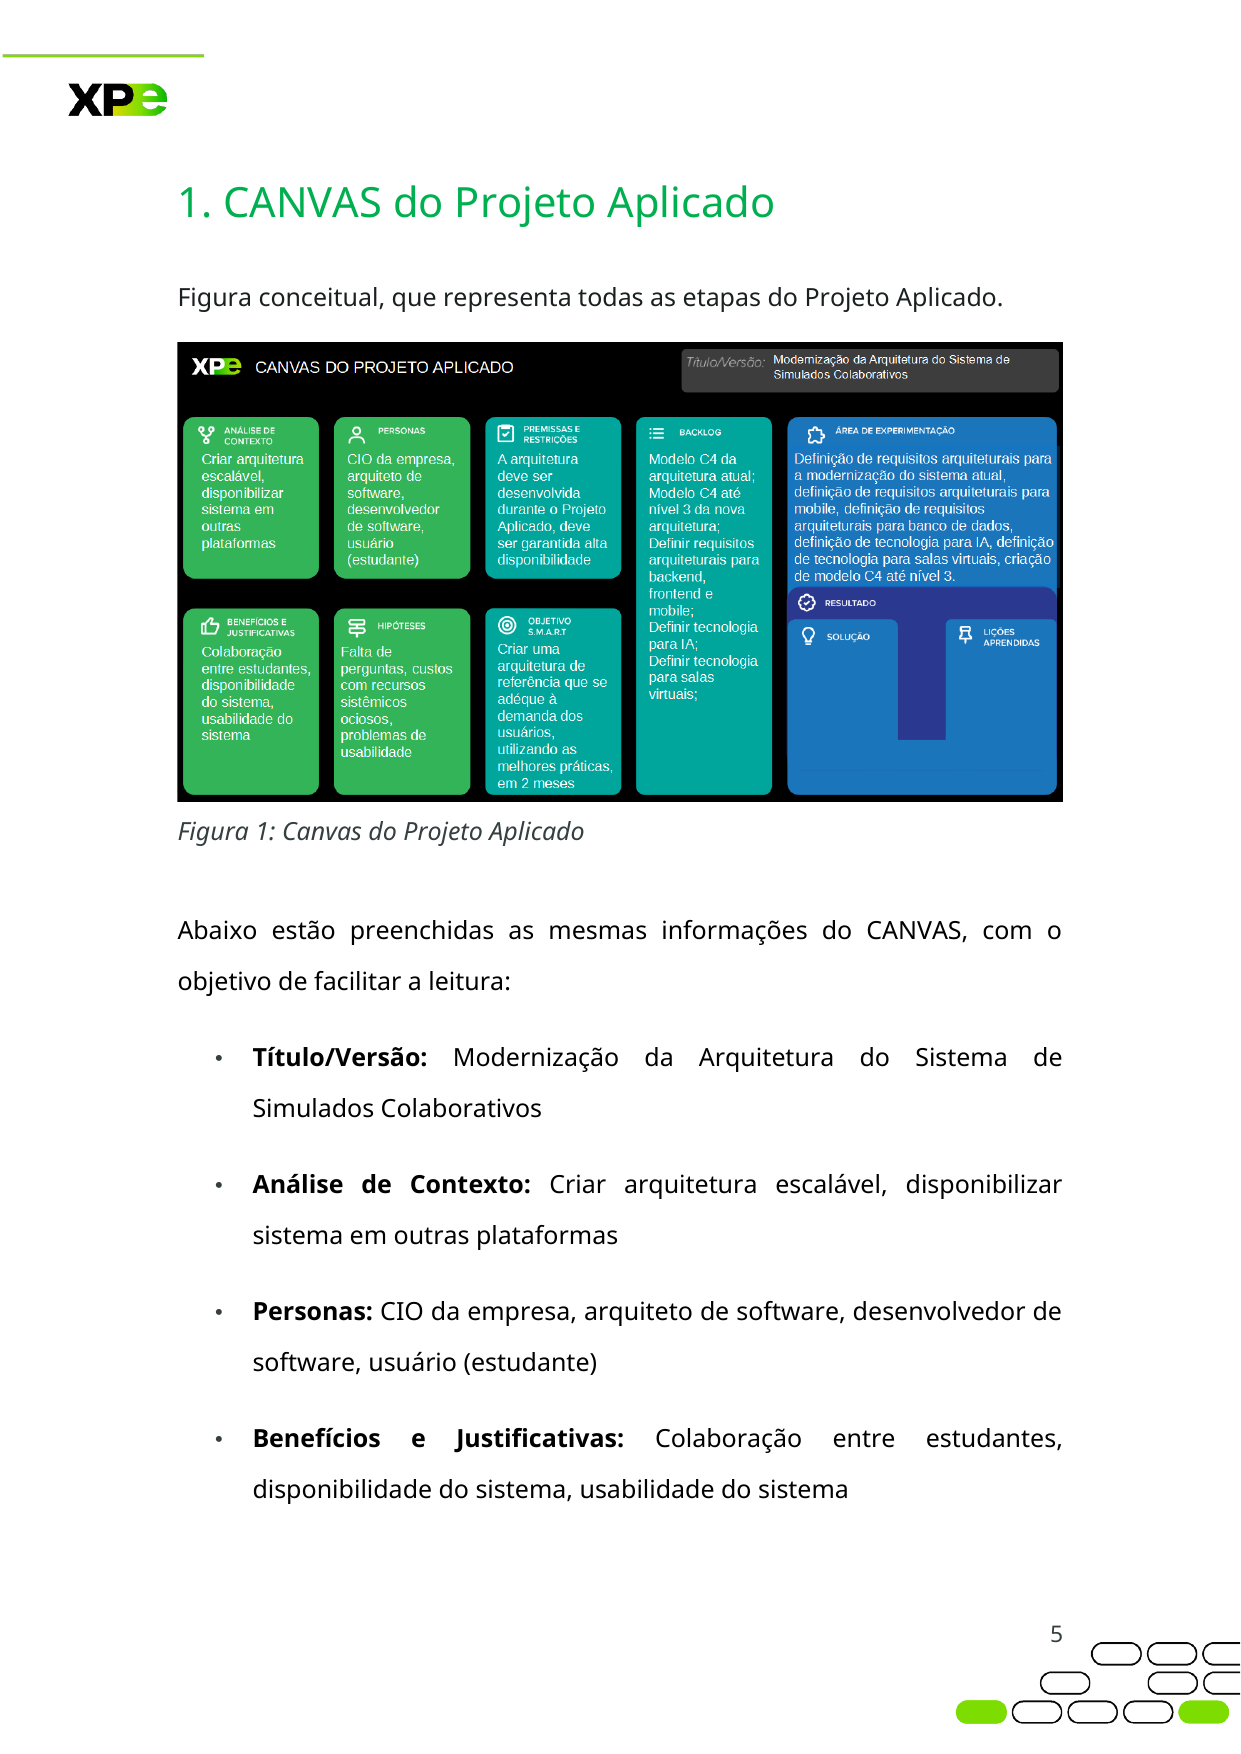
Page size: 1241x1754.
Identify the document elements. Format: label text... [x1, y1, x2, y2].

text Figura 1: Canvas do Projeto Aplicado [177, 802, 1063, 848]
list Benefícios e Justificativas: Colaboração entre estudantes, disponibilidade do sistema, usabilidade do sistema [215, 1421, 1063, 1506]
list Personas: CIO da empresa, arquiteto de software, desenvolvedor de software, usuário (estudante) [215, 1294, 1063, 1379]
subtitle 1. CANVAS do Projeto Aplicado [177, 173, 1063, 229]
picture [177, 342, 1063, 802]
list Título/Versão: Modernização da Arquitetura do Sistema de Simulados Colaborativos [215, 1039, 1063, 1125]
list Análise de Contexto: Criar arquitetura escalável, disponibilizar sistema em outras plataformas [215, 1167, 1063, 1252]
text Abaixo estão preenchidas as mesmas informações do CANVAS, com o objetivo de facilitar a leitura: [177, 912, 1063, 998]
text Figura conceitual, que representa todas as etapas do Projeto Aplicado. [177, 279, 1063, 313]
picture [955, 1642, 1241, 1724]
picture [2, 51, 205, 148]
